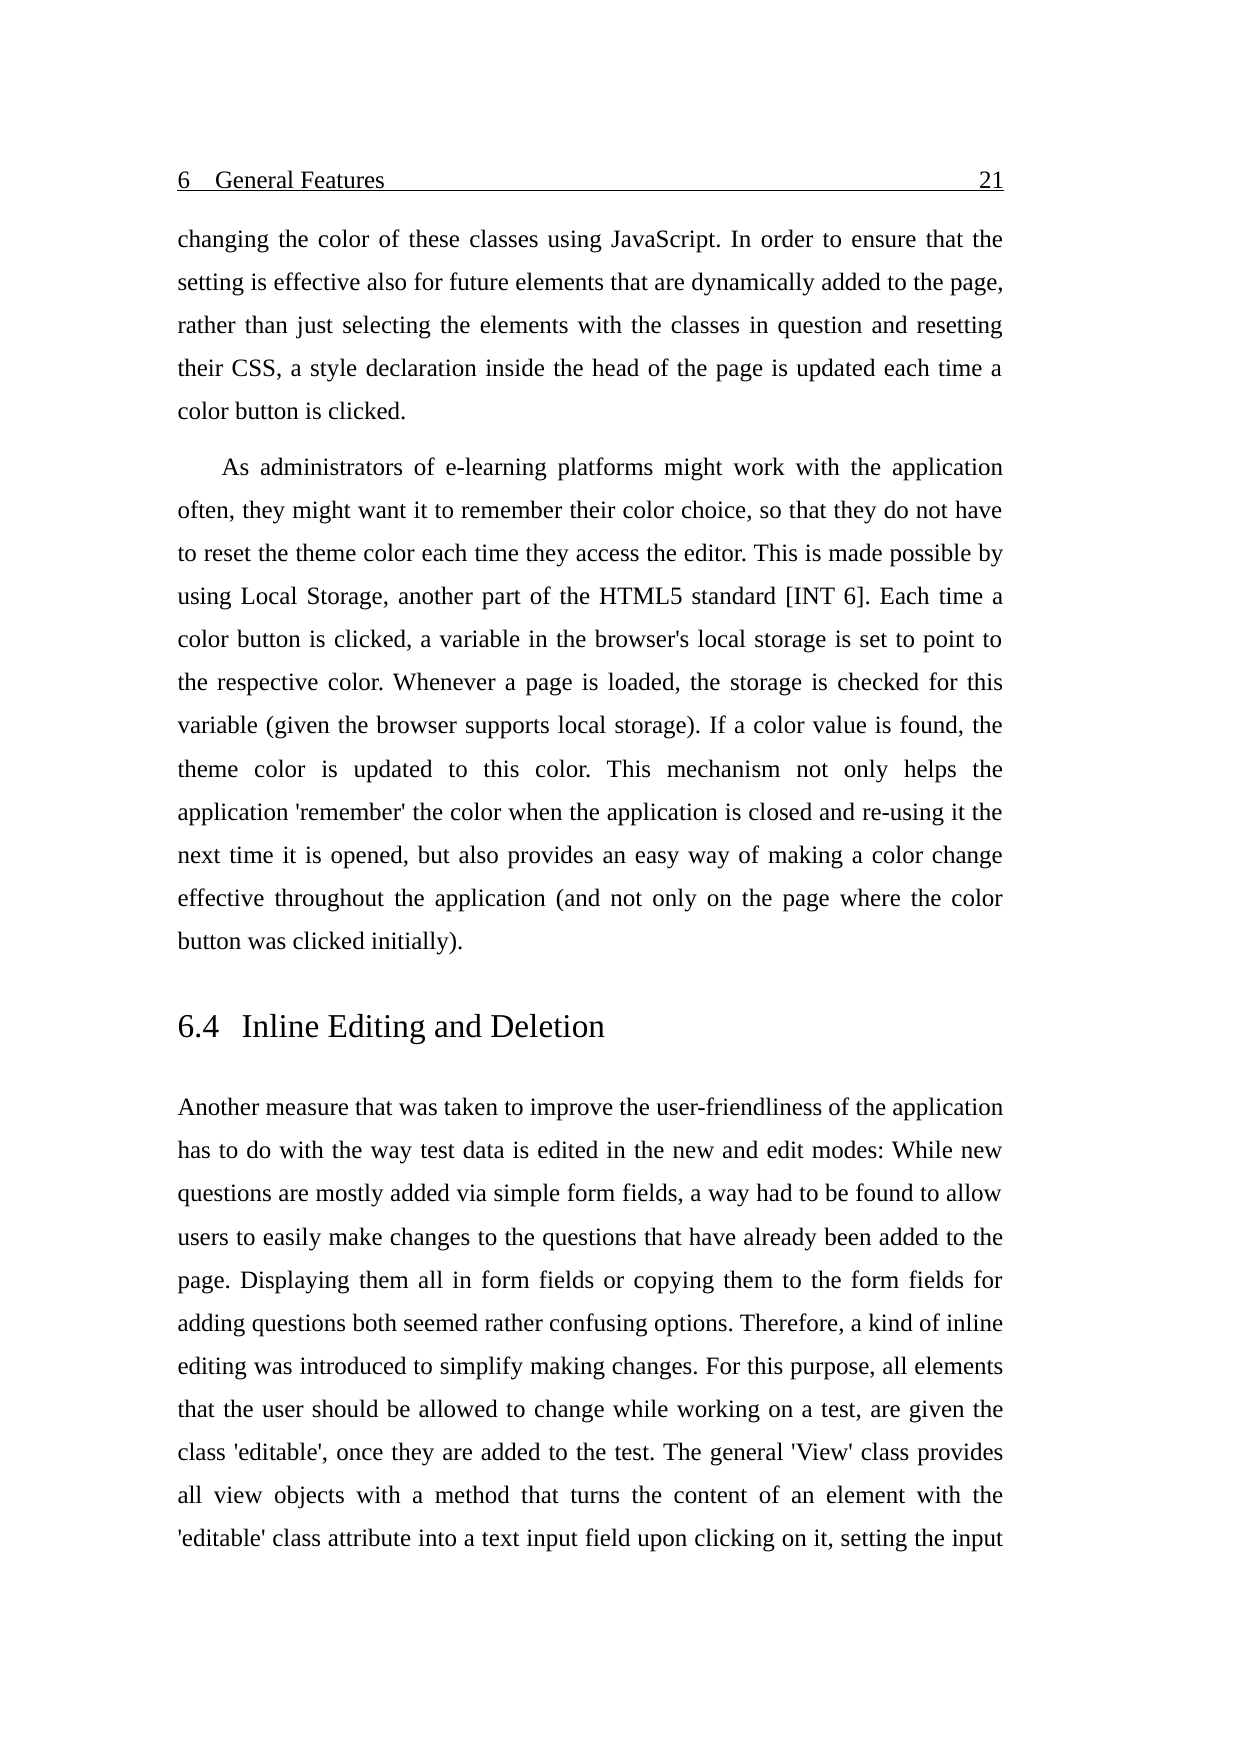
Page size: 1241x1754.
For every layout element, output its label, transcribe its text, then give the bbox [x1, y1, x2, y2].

text Another measure that was taken to improve the user-friendliness of the application has to do with the way test data is edited in the new and edit modes: While new questions are mostly added via simple form fields, a way had to be found to allow users to easily make changes to the questions that have already been added to the page. Displaying them all in form fields or copying them to the form fields for adding questions both seemed rather confusing options. Therefore, a kind of inline editing was introduced to simplify making changes. For this purpose, all elements that the user should be allowed to change while working on a test, are given the class 'editable', once they are added to the test. The general 'View' class provides all view objects with a method that turns the content of an element with the 'editable' class attribute into a text input field upon clicking on it, setting the input [177, 1092, 1004, 1552]
subtitle Inline Editing and Deletion [177, 1007, 1004, 1045]
text changing the color of these classes using JavaScript. In order to ensure that the setting is effective also for future elements that are dynamically added to the page, rather than just selecting the elements with the classes in question and resetting their CSS, a style declaration inside the head of the page is updated each time a color button is clicked. [177, 224, 1004, 425]
text As administrators of e-learning platforms might work with the application often, they might want it to remember their color choice, so that they do not have to reset the theme color each time they access the editor. This is made possible by using Local Storage, another part of the HTML5 standard [INT 6]. Each time a color button is clicked, a variable in the browser's local storage is set to point to the respective color. Whenever a page is loaded, the storage is checked for this variable (given the browser supports local storage). If a color value is found, the theme color is updated to this color. This mechanism not only helps the application 'remember' the color when the application is closed and re-using it the next time it is opened, but also provides an easy way of making a color change effective throughout the application (and not only on the page where the color button was clicked initially). [177, 452, 1004, 955]
